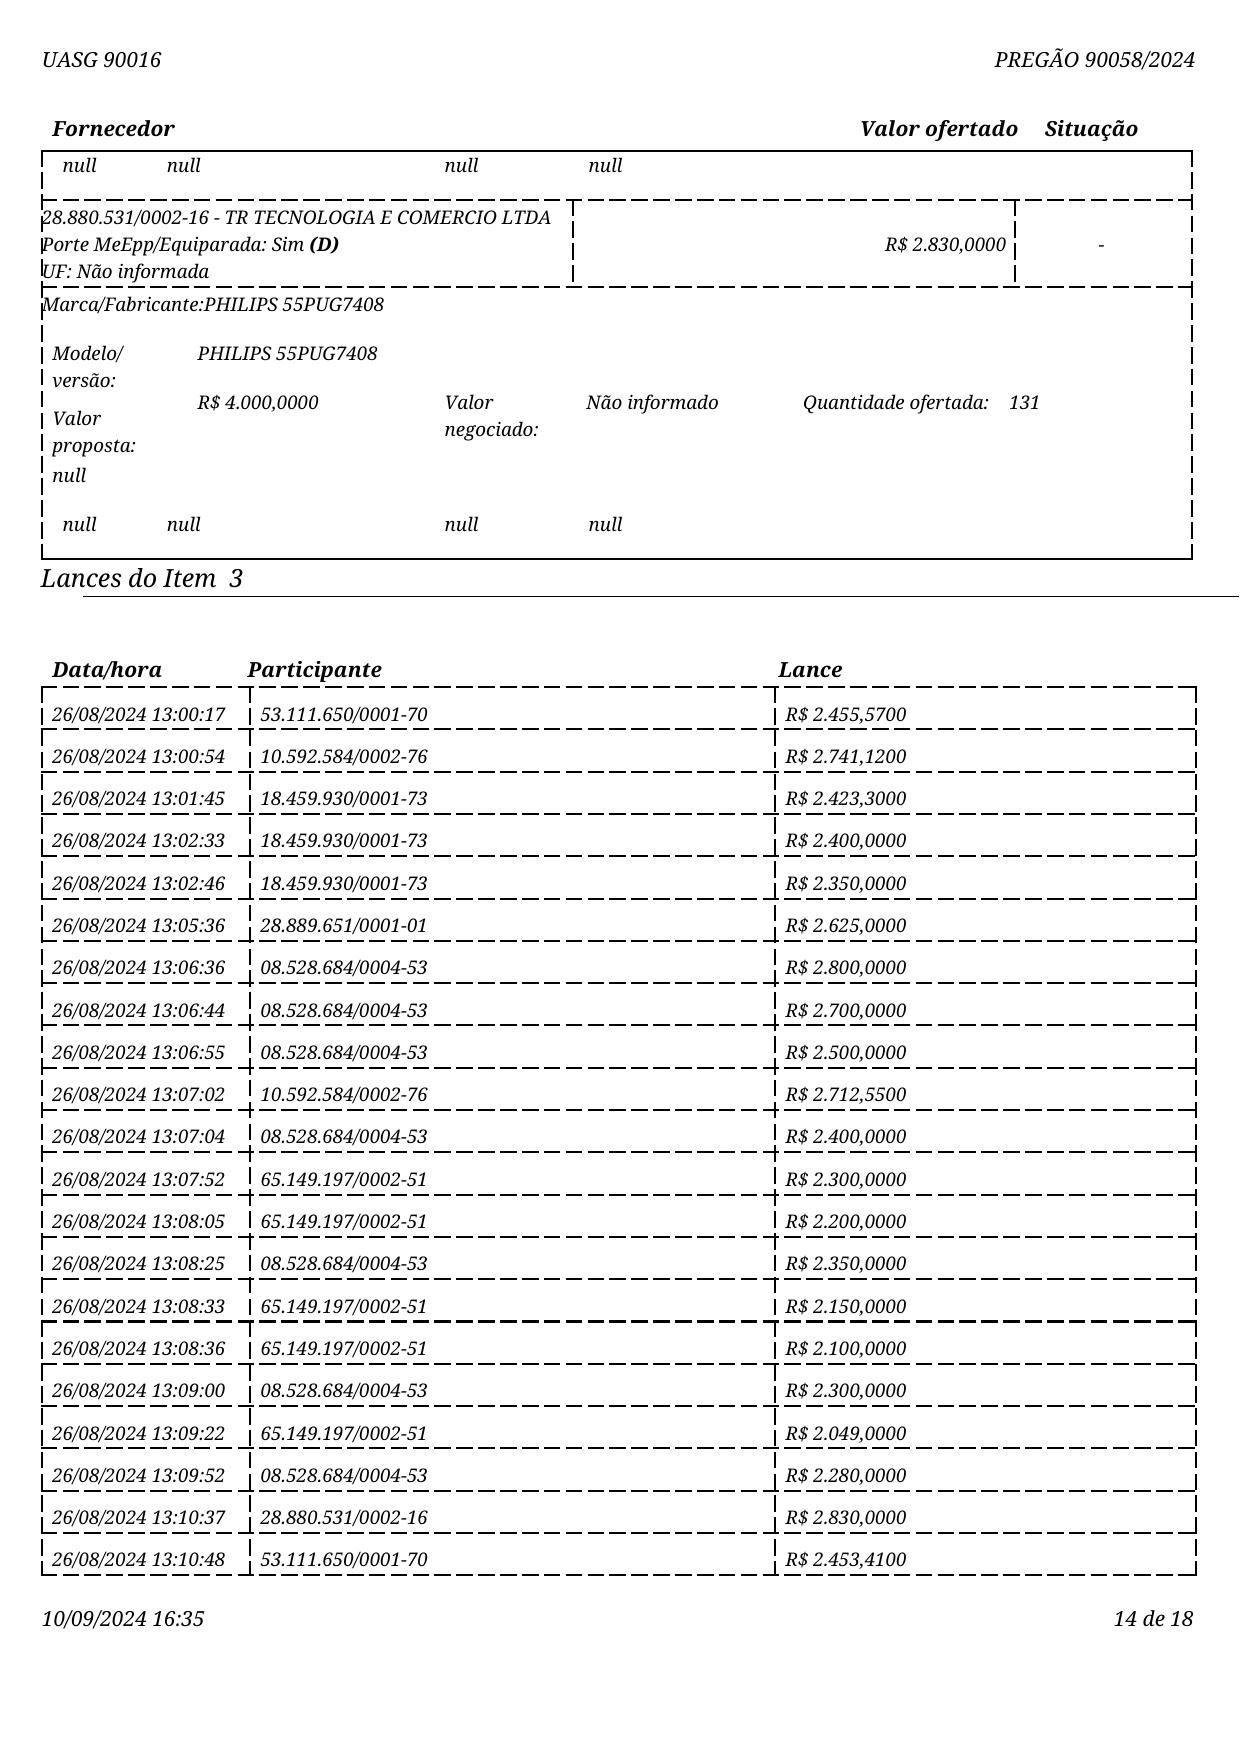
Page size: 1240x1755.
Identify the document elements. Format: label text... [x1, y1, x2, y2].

table_cell 18.459.930/0001-73 [250, 855, 775, 897]
table_cell 65.149.197/0002-51 [250, 1278, 775, 1320]
table_cell 28.880.531/0002-16 - TR TECNOLOGIA E COMERCIO LTDA Porte MeEpp/Equiparada: Sim (D) UF: Não informada [42, 199, 573, 286]
table_cell 26/08/2024 13:01:45 [42, 771, 250, 813]
table_cell [784, 509, 999, 558]
table_cell 10.592.584/0002-76 [250, 728, 775, 771]
table_cell 08.528.684/0004-53 [250, 1236, 775, 1278]
table_cell 28.889.651/0001-01 [250, 898, 775, 940]
table_cell 26/08/2024 13:08:05 [42, 1194, 250, 1236]
table_cell 131 [999, 387, 1192, 460]
table_cell 26/08/2024 13:08:36 [42, 1320, 250, 1363]
table_cell 26/08/2024 13:09:22 [42, 1405, 250, 1447]
table_cell 08.528.684/0004-53 [250, 1109, 775, 1151]
table_cell 26/08/2024 13:10:48 [42, 1532, 250, 1574]
table_cell null [156, 152, 444, 199]
table_cell 26/08/2024 13:10:37 [42, 1490, 250, 1532]
table_cell null [42, 152, 156, 199]
table_cell Modelo/versão: Valor proposta: [42, 338, 186, 460]
table_cell R$ 2.400,0000 [775, 813, 1196, 855]
subtitle Lances do Item 3 [41, 560, 1089, 594]
table_header R$ 2.455,5700 [775, 686, 1196, 728]
table_cell [578, 460, 784, 509]
table_cell 08.528.684/0004-53 [250, 940, 775, 982]
table_cell [999, 338, 1192, 387]
table_header 53.111.650/0001-70 [250, 686, 775, 728]
table_cell 26/08/2024 13:06:36 [42, 940, 250, 982]
table_cell R$ 2.500,0000 [775, 1024, 1196, 1067]
table_cell [444, 338, 578, 387]
table_cell R$ 4.000,0000 [186, 387, 444, 460]
table_cell R$ 2.150,0000 [775, 1278, 1196, 1320]
table_cell null [444, 152, 578, 199]
table_cell Quantidade ofertada: [784, 387, 999, 460]
table_cell null [42, 460, 444, 509]
table_cell 65.149.197/0002-51 [250, 1320, 775, 1363]
table_cell [999, 286, 1192, 337]
table_cell 26/08/2024 13:06:44 [42, 982, 250, 1024]
table_cell 26/08/2024 13:06:55 [42, 1024, 250, 1067]
table_cell R$ 2.350,0000 [775, 855, 1196, 897]
table_cell R$ 2.625,0000 [775, 898, 1196, 940]
table_cell 26/08/2024 13:09:00 [42, 1363, 250, 1405]
table_cell 26/08/2024 13:09:52 [42, 1447, 250, 1489]
table_cell 65.149.197/0002-51 [250, 1405, 775, 1447]
table_cell null [578, 509, 784, 558]
table_cell R$ 2.350,0000 [775, 1236, 1196, 1278]
table_cell 28.880.531/0002-16 [250, 1490, 775, 1532]
table_cell 53.111.650/0001-70 [250, 1532, 775, 1574]
table_cell 08.528.684/0004-53 [250, 1447, 775, 1489]
table_cell 08.528.684/0004-53 [250, 1363, 775, 1405]
table_cell 26/08/2024 13:08:33 [42, 1278, 250, 1320]
table_cell R$ 2.830,0000 [775, 1490, 1196, 1532]
table_cell R$ 2.453,4100 [775, 1532, 1196, 1574]
table_cell [444, 460, 578, 509]
table_cell R$ 2.423,3000 [775, 771, 1196, 813]
table_cell null [578, 152, 835, 199]
text Data/hora Participante Lance [52, 655, 1089, 684]
table_cell R$ 2.400,0000 [775, 1109, 1196, 1151]
table_cell PHILIPS 55PUG7408 [186, 338, 444, 387]
table_cell 26/08/2024 13:08:25 [42, 1236, 250, 1278]
table_cell 26/08/2024 13:05:36 [42, 898, 250, 940]
table_cell 08.528.684/0004-53 [250, 982, 775, 1024]
table_cell 65.149.197/0002-51 [250, 1194, 775, 1236]
table_cell [835, 152, 999, 199]
table_cell [999, 509, 1192, 558]
table_cell 65.149.197/0002-51 [250, 1151, 775, 1193]
table_cell [444, 286, 578, 337]
table_cell [578, 286, 784, 337]
table_cell 26/08/2024 13:07:04 [42, 1109, 250, 1151]
table_cell [999, 152, 1192, 199]
table_cell R$ 2.300,0000 [775, 1151, 1196, 1193]
table_cell R$ 2.200,0000 [775, 1194, 1196, 1236]
table_cell 10.592.584/0002-76 [250, 1067, 775, 1109]
table_cell R$ 2.830,0000 [573, 199, 1015, 286]
table_cell R$ 2.100,0000 [775, 1320, 1196, 1363]
table_cell [784, 460, 999, 509]
table_cell 26/08/2024 13:07:52 [42, 1151, 250, 1193]
table_cell 26/08/2024 13:00:54 [42, 728, 250, 771]
table_cell [578, 338, 784, 387]
table_cell 26/08/2024 13:02:46 [42, 855, 250, 897]
table_cell null [444, 509, 578, 558]
table_cell null [156, 509, 444, 558]
table_cell 18.459.930/0001-73 [250, 771, 775, 813]
table_cell R$ 2.049,0000 [775, 1405, 1196, 1447]
table_cell 08.528.684/0004-53 [250, 1024, 775, 1067]
table_cell [784, 338, 999, 387]
table_cell 18.459.930/0001-73 [250, 813, 775, 855]
table_header 26/08/2024 13:00:17 [42, 686, 250, 728]
table_cell null [42, 509, 156, 558]
table_cell - [1015, 199, 1192, 286]
table_cell R$ 2.712,5500 [775, 1067, 1196, 1109]
table_cell Não informado [578, 387, 784, 460]
table_cell [784, 286, 999, 337]
table_cell [999, 460, 1192, 509]
table_cell R$ 2.280,0000 [775, 1447, 1196, 1489]
table_cell R$ 2.800,0000 [775, 940, 1196, 982]
table_cell R$ 2.300,0000 [775, 1363, 1196, 1405]
table_cell R$ 2.741,1200 [775, 728, 1196, 771]
table_cell R$ 2.700,0000 [775, 982, 1196, 1024]
table_cell 26/08/2024 13:07:02 [42, 1067, 250, 1109]
table_cell Marca/Fabricante: PHILIPS 55PUG7408 [42, 286, 444, 337]
table_cell Valor negociado: [444, 387, 578, 460]
table_cell 26/08/2024 13:02:33 [42, 813, 250, 855]
